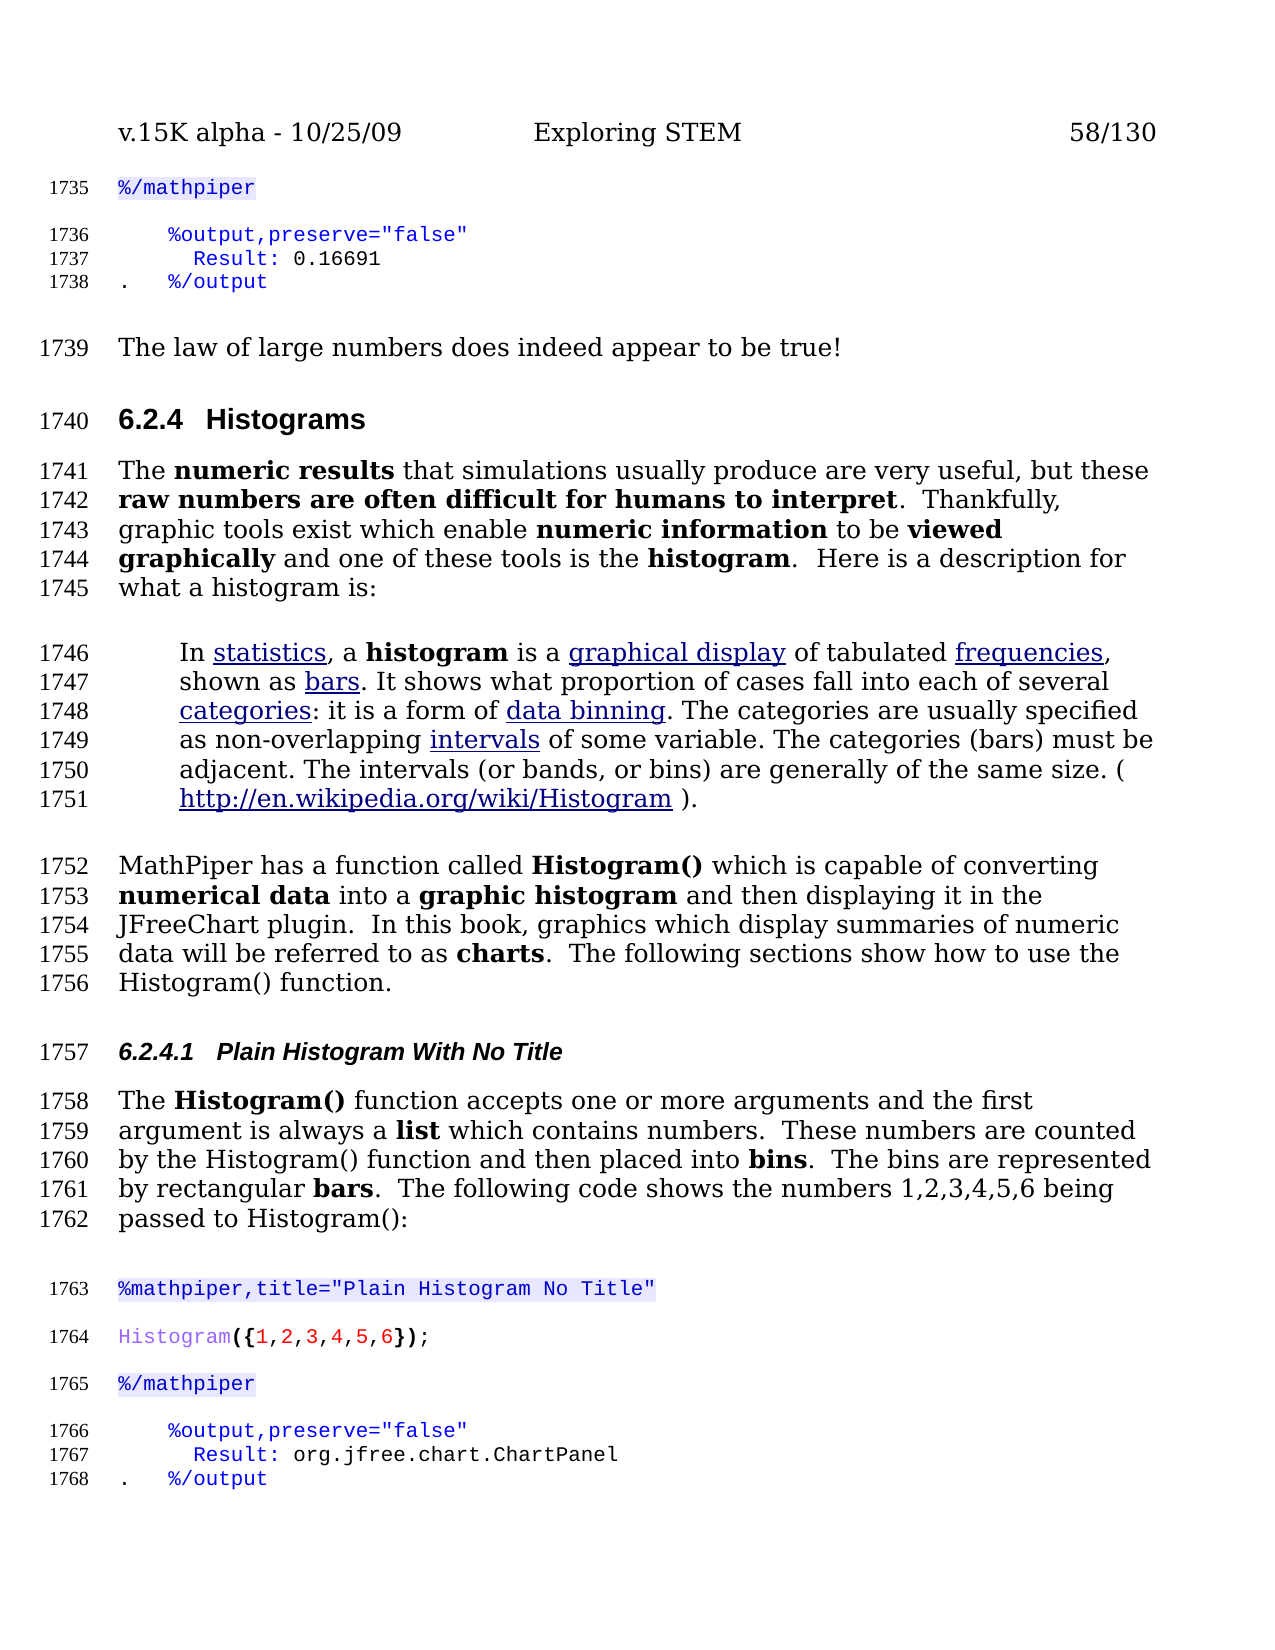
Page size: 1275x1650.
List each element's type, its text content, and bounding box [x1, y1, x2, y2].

text Result: 0.16691 [118, 248, 1157, 271]
text In statistics, a histogram is a graphical display of tabulated frequencies, shown as bars. It shows what proportion of cases fall into each of several categories: it is a form of data binning. The categories are usually specified as non-overlapping intervals of some variable. The categories (bars) must be adjacent. The intervals (or bands, or bins) are generally of the same size. ( http://en.wikipedia.org/wiki/Histogram ). [179, 638, 1157, 813]
text Histogram({1,2,3,4,5,6}); [118, 1326, 1157, 1349]
text The Histogram() function accepts one or more arguments and the first argument is always a list which contains numbers. These numbers are counted by the Histogram() function and then placed into bins. The bins are represented by rectangular bars. The following code shows the numbers 1,2,3,4,5,6 being passed to Histogram(): [118, 1086, 1157, 1233]
text MathPiper has a function called Histogram() which is capable of converting numerical data into a graphic histogram and then displaying it in the JFreeChart plugin. In this book, graphics which display summaries of numeric data will be referred to as charts. The following sections show how to use the Histogram() function. [118, 851, 1157, 998]
text . %/output [118, 1467, 1157, 1491]
text %/mathpiper [118, 177, 1157, 200]
subtitle Plain Histogram With No Title [118, 1037, 1157, 1065]
text %output,preserve="false" [118, 224, 1157, 248]
text The numeric results that simulations usually produce are very useful, but these raw numbers are often difficult for humans to interpret. Thankfully, graphic tools exist which enable numeric information to be viewed graphically and one of these tools is the histogram. Here is a description for what a histogram is: [118, 456, 1157, 603]
text . %/output [118, 271, 1157, 295]
subtitle Histograms [118, 402, 1157, 435]
text %output,preserve="false" [118, 1420, 1157, 1444]
text The law of large numbers does indeed appear to be true! [118, 333, 1157, 363]
text %/mathpiper [118, 1373, 1157, 1397]
text %mathpiper,title="Plain Histogram No Title" [118, 1278, 1157, 1302]
text Result: org.jfree.chart.ChartPanel [118, 1444, 1157, 1467]
